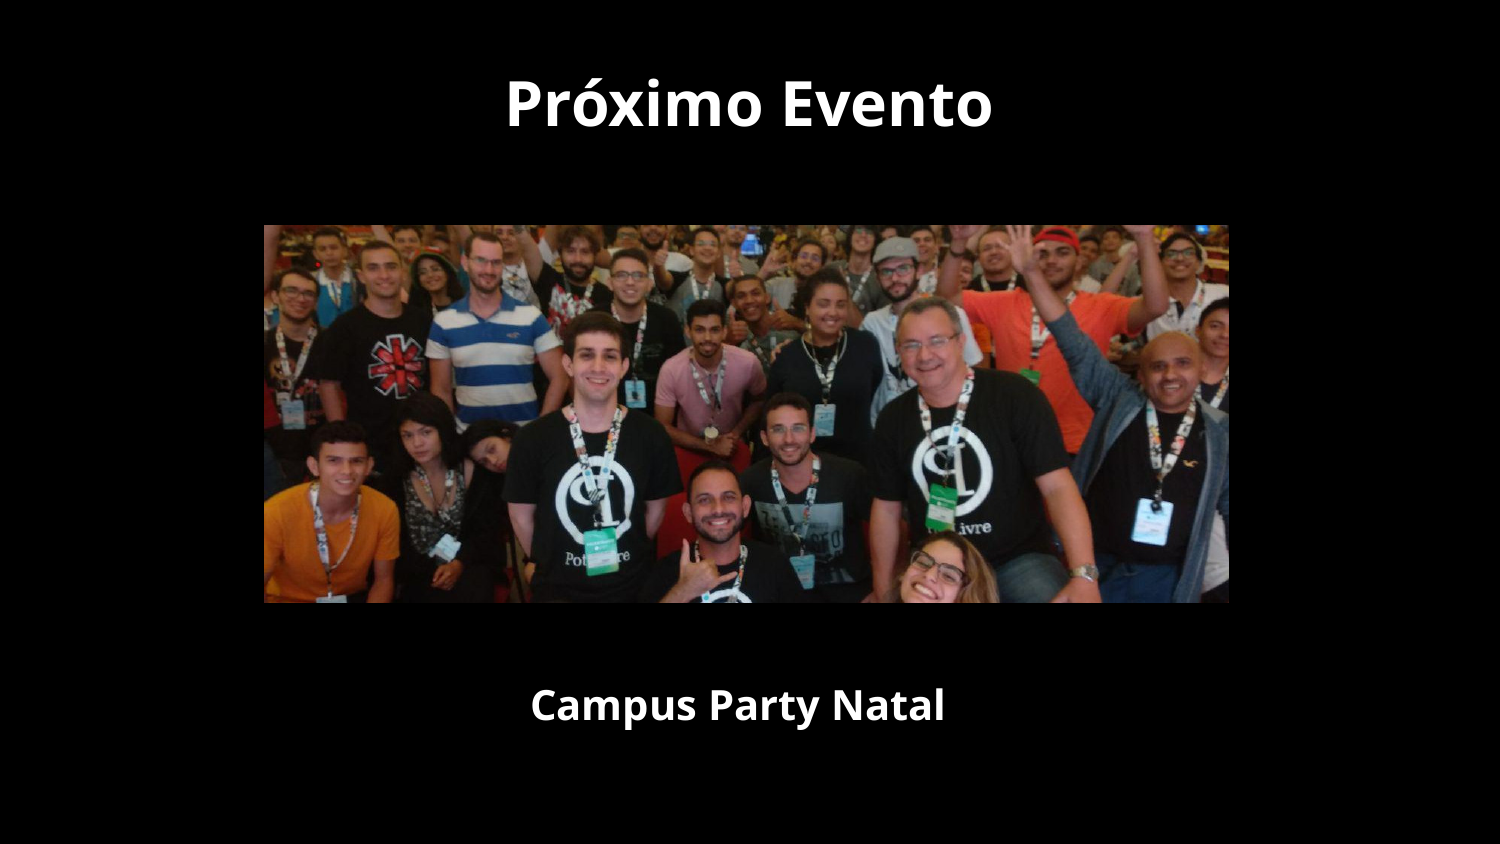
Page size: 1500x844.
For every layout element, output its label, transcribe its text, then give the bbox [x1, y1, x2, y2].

text_box Próximo Evento [10, 35, 1490, 167]
picture [0, 0, 1500, 844]
text_box Campus Party Natal [377, 637, 1099, 770]
